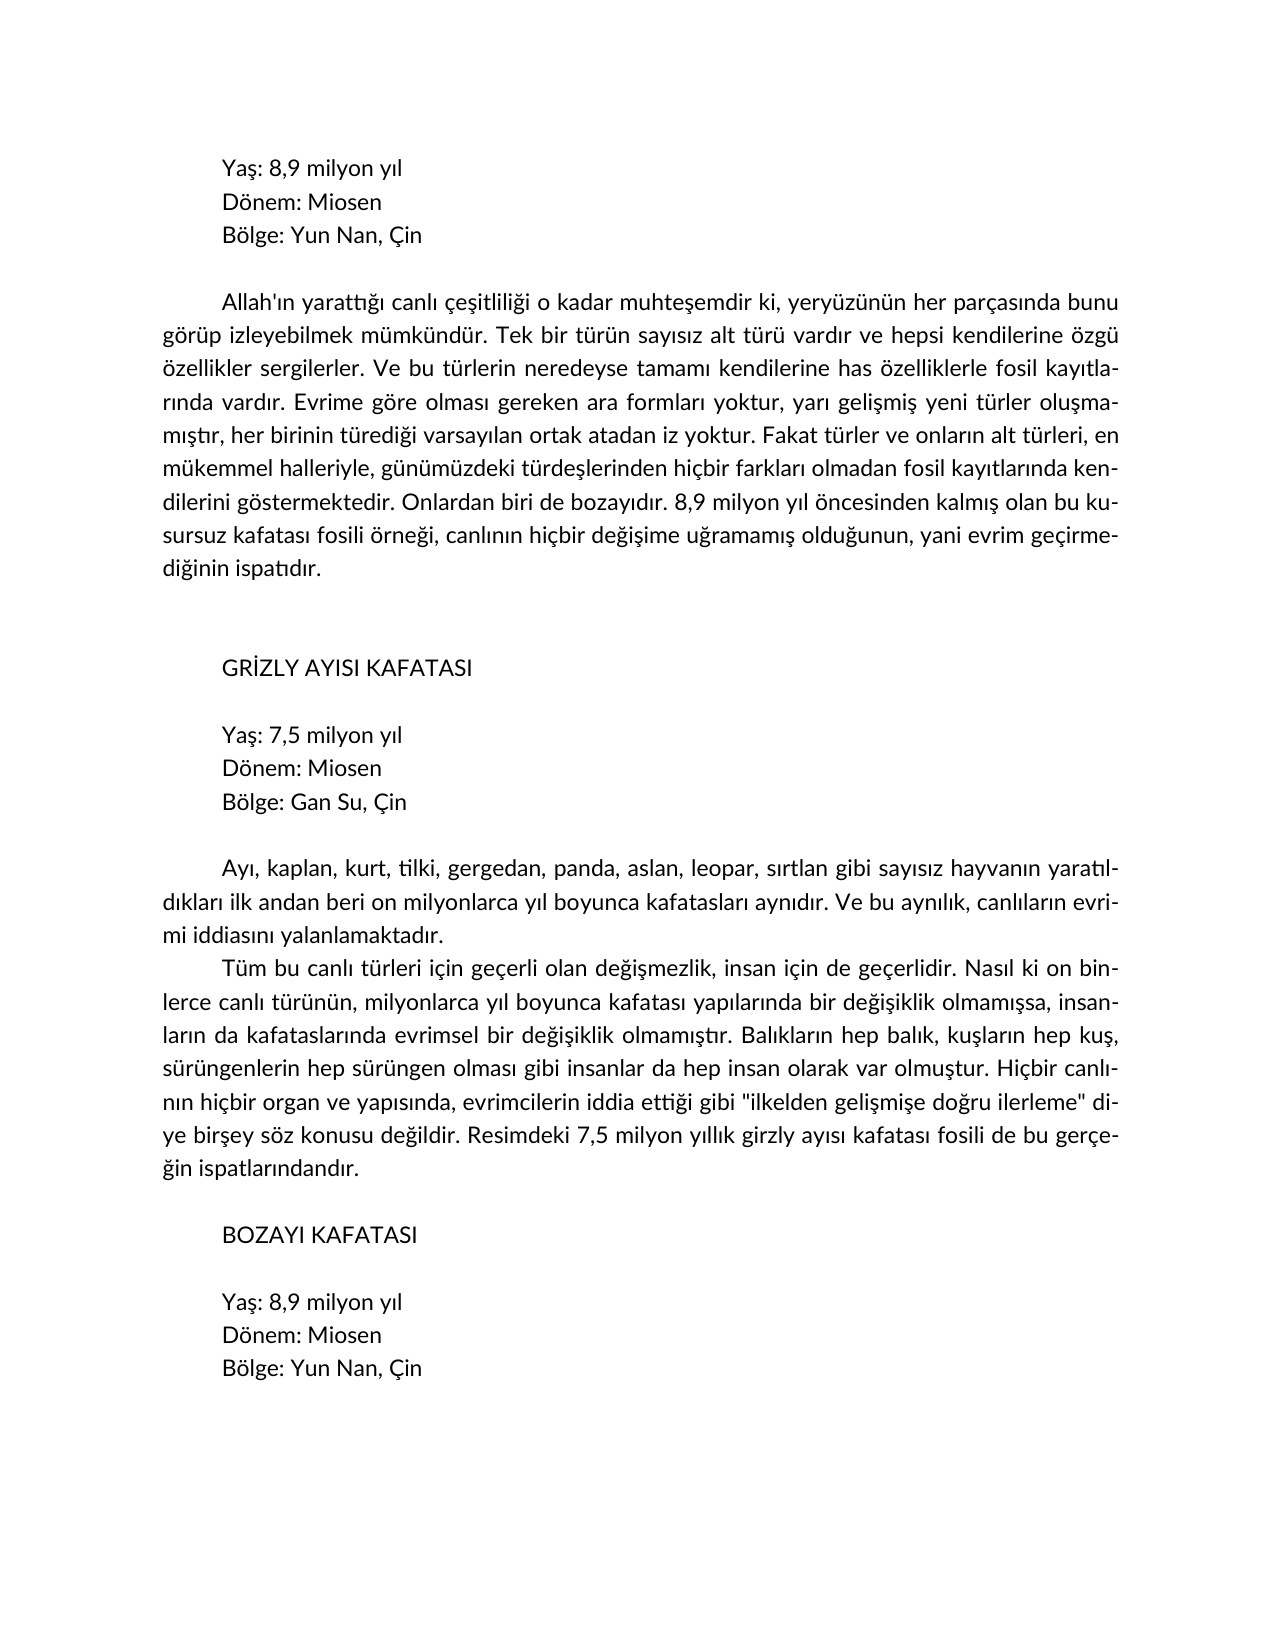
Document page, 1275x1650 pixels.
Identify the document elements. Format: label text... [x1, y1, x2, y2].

text Tüm bu can­lı tür­le­ri için ge­çer­li olan de­ğiş­mez­lik, in­san için de ge­çer­li­dir. Na­sıl ki on bin­ler­ce can­lı tü­rü­nün, mil­yon­lar­ca yıl bo­yun­ca ka­fa­ta­sı ya­pı­la­rın­da bir de­ği­şik­lik ol­ma­mış­sa, in­san­la­rın da ka­fa­tas­la­rın­da ev­rim­sel bir de­ği­şik­lik ol­ma­mış­tır. Ba­lık­la­rın hep ba­lık, kuş­la­rın hep kuş, sü­rün­gen­le­rin hep sü­rün­gen ol­ma­sı gi­bi in­san­lar da hep in­san ola­rak var ol­muş­tur. Hiç­bir can­lı­nın hiç­bir or­gan ve ya­pı­sın­da, ev­rim­ci­le­rin id­di­a et­ti­ği gi­bi "il­kel­den ge­liş­mi­şe doğ­ru iler­le­me" di­ye bir­şey söz ko­nu­su de­ğil­dir. Re­sim­de­ki 7,5 mil­yon yıl­lık girzly ayı­sı ka­fa­ta­sı fo­si­li de bu ger­çe­ğin is­pat­la­rın­dan­dır. [162, 950, 1119, 1183]
text Yaş: 7,5 mil­yon yıl [162, 717, 1119, 750]
text Ayı, kap­lan, kurt, til­ki, ger­ge­dan, pan­da, as­lan, leo­par, sırt­lan gi­bi sa­yı­sız hay­va­nın ya­ra­tıl­dık­la­rı ilk an­dan be­ri on mil­yon­lar­ca yıl bo­yun­ca ka­fa­tas­la­rı ay­nı­dır. Ve bu ay­nı­lık, can­lı­la­rın ev­ri­mi id­di­ası­nı ya­lan­la­mak­ta­dır. [162, 850, 1119, 950]
text Böl­ge: Yun Nan, Çin [162, 217, 1119, 250]
text BO­ZA­YI KA­FA­TA­SI [162, 1217, 1119, 1250]
text Yaş: 8,9 mil­yon yıl [162, 150, 1119, 183]
text Dö­nem: Mio­sen [162, 750, 1119, 783]
text Dö­nem: Mio­sen [162, 1317, 1119, 1350]
text Al­lah'ın ya­rat­tı­ğı can­lı çe­şit­li­li­ği o ka­dar muh­te­şem­dir ki, yer­yü­zü­nün her par­ça­sın­da bu­nu gö­rüp iz­le­ye­bil­mek müm­kün­dür. Tek bir tü­rün sa­yı­sız alt tü­rü var­dır ve hep­si ken­di­le­ri­ne öz­gü özel­lik­ler ser­gi­ler­ler. Ve bu tür­le­rin ne­re­dey­se ta­ma­mı ken­di­le­ri­ne has özel­lik­ler­le fo­sil ka­yıt­la­rın­da var­dır. Ev­ri­me gö­re ol­ma­sı ge­re­ken ara form­la­rı yok­tur, ya­rı ge­liş­miş ye­ni tür­ler oluş­ma­mış­tır, her bi­ri­nin tü­re­di­ği var­sa­yı­lan or­tak ata­dan iz yok­tur. Fa­kat tür­ler ve on­la­rın alt tür­le­ri, en mü­kem­mel hal­le­riy­le, gü­nü­müz­de­ki tür­deş­le­rin­den hiç­bir fark­la­rı ol­ma­dan fo­sil ka­yıt­la­rın­da ken­di­le­ri­ni gös­ter­mek­te­dir. On­lar­dan bi­ri de bo­za­yı­dır. 8,9 mil­yon yıl ön­ce­sin­den kal­mış olan bu ku­sur­suz ka­fa­ta­sı fo­si­li ör­ne­ği, can­lı­nın hiç­bir de­ği­şi­me uğ­ra­ma­mış ol­du­ğu­nun, ya­ni ev­rim ge­çir­me­di­ği­nin is­pa­tı­dır. [162, 283, 1119, 583]
text Böl­ge: Gan Su, Çin [162, 783, 1119, 817]
text Böl­ge: Yun Nan, Çin [162, 1350, 1119, 1383]
text Yaş: 8,9 mil­yon yıl [162, 1283, 1119, 1317]
text Dö­nem: Mio­sen [162, 183, 1119, 217]
text GRİZLY AYI­SI KA­FA­TA­SI [162, 650, 1119, 683]
